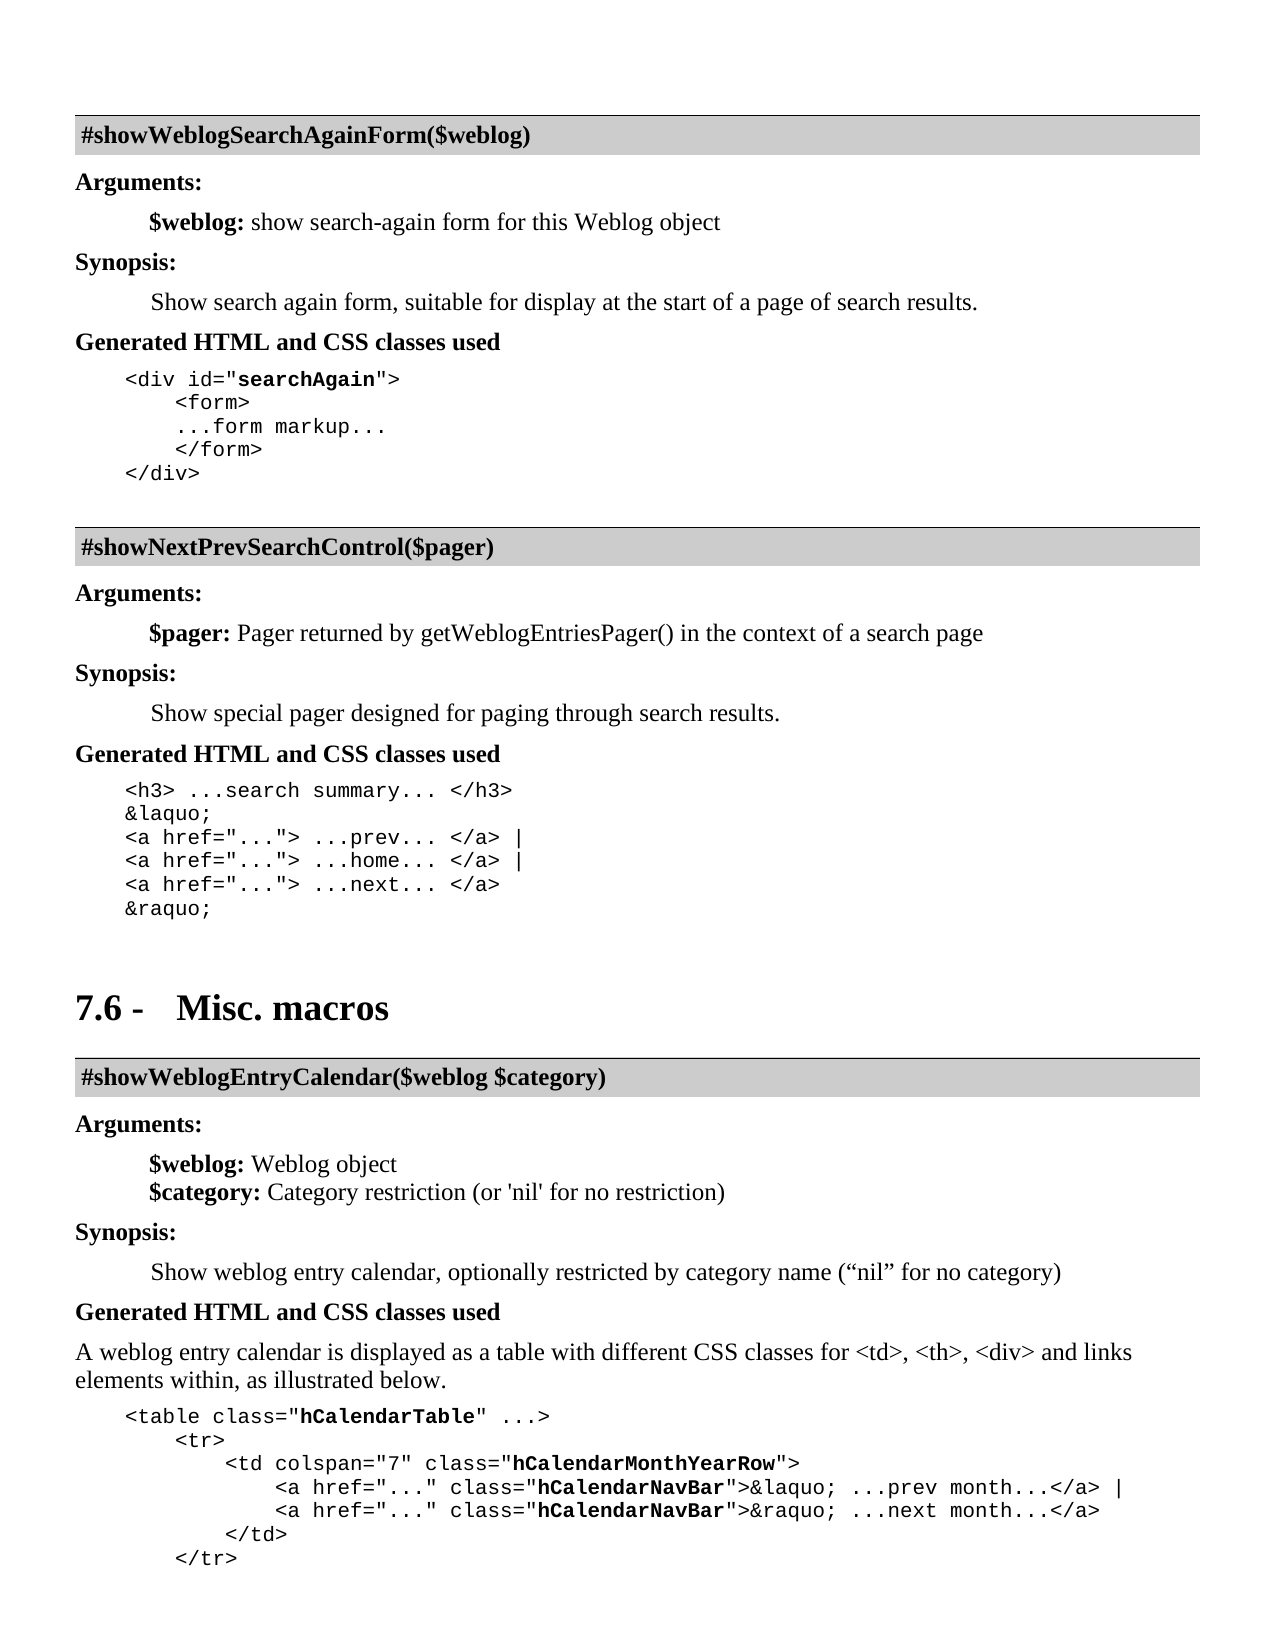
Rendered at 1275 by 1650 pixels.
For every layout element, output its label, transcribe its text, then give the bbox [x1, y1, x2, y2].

text A weblog entry calendar is displayed as a table with different CSS classes for <td>, <th>, <div> and links elements within, as illustrated below. [75, 1338, 1200, 1394]
text Generated HTML and CSS classes used [75, 328, 1200, 356]
text Show search again form, suitable for display at the start of a page of search results. [150, 288, 1200, 316]
text </div> [75, 463, 1200, 486]
text Show special pager designed for paging through search results. [150, 699, 1200, 727]
title #showWeblogSearchAgainForm($weblog) [75, 116, 1200, 155]
text Arguments: [75, 579, 1200, 607]
text Show weblog entry calendar, optionally restricted by category name (“nil” for no category) [150, 1258, 1200, 1286]
text <a href="..."> ...home... </a> | [75, 851, 1200, 874]
title #showNextPrevSearchControl($pager) [75, 528, 1200, 566]
text Arguments: [75, 168, 1200, 195]
text <form> [75, 392, 1200, 416]
text <a href="..." class="hCalendarNavBar">&laquo; ...prev month...</a> | [75, 1477, 1200, 1501]
text Synopsis: [75, 248, 1200, 276]
text </td> [75, 1524, 1200, 1548]
text $weblog: Weblog object $category: Category restriction (or 'nil' for no restriction) [75, 1150, 1200, 1205]
text </tr> [75, 1548, 1200, 1571]
text $pager: Pager returned by getWeblogEntriesPager() in the context of a search page [75, 619, 1200, 647]
text &laquo; [75, 803, 1200, 827]
text <a href="..." class="hCalendarNavBar">&raquo; ...next month...</a> [75, 1501, 1200, 1524]
text Synopsis: [75, 659, 1200, 687]
text <div id="searchAgain"> [75, 369, 1200, 392]
text </form> [75, 439, 1200, 463]
text Generated HTML and CSS classes used [75, 740, 1200, 767]
text <a href="..."> ...prev... </a> | [75, 827, 1200, 851]
text <a href="..."> ...next... </a> [75, 874, 1200, 898]
text Synopsis: [75, 1218, 1200, 1246]
text Arguments: [75, 1110, 1200, 1137]
text <tr> [75, 1430, 1200, 1453]
subtitle Misc. macros [75, 986, 1200, 1028]
text <table class="hCalendarTable" ...> [75, 1406, 1200, 1430]
title #showWeblogEntryCalendar($weblog $category) [75, 1059, 1200, 1097]
text <td colspan="7" class="hCalendarMonthYearRow"> [75, 1453, 1200, 1477]
text ...form markup... [75, 416, 1200, 439]
text $weblog: show search-again form for this Weblog object [75, 208, 1200, 236]
text &raquo; [75, 898, 1200, 921]
text Generated HTML and CSS classes used [75, 1298, 1200, 1326]
text <h3> ...search summary... </h3> [75, 780, 1200, 803]
